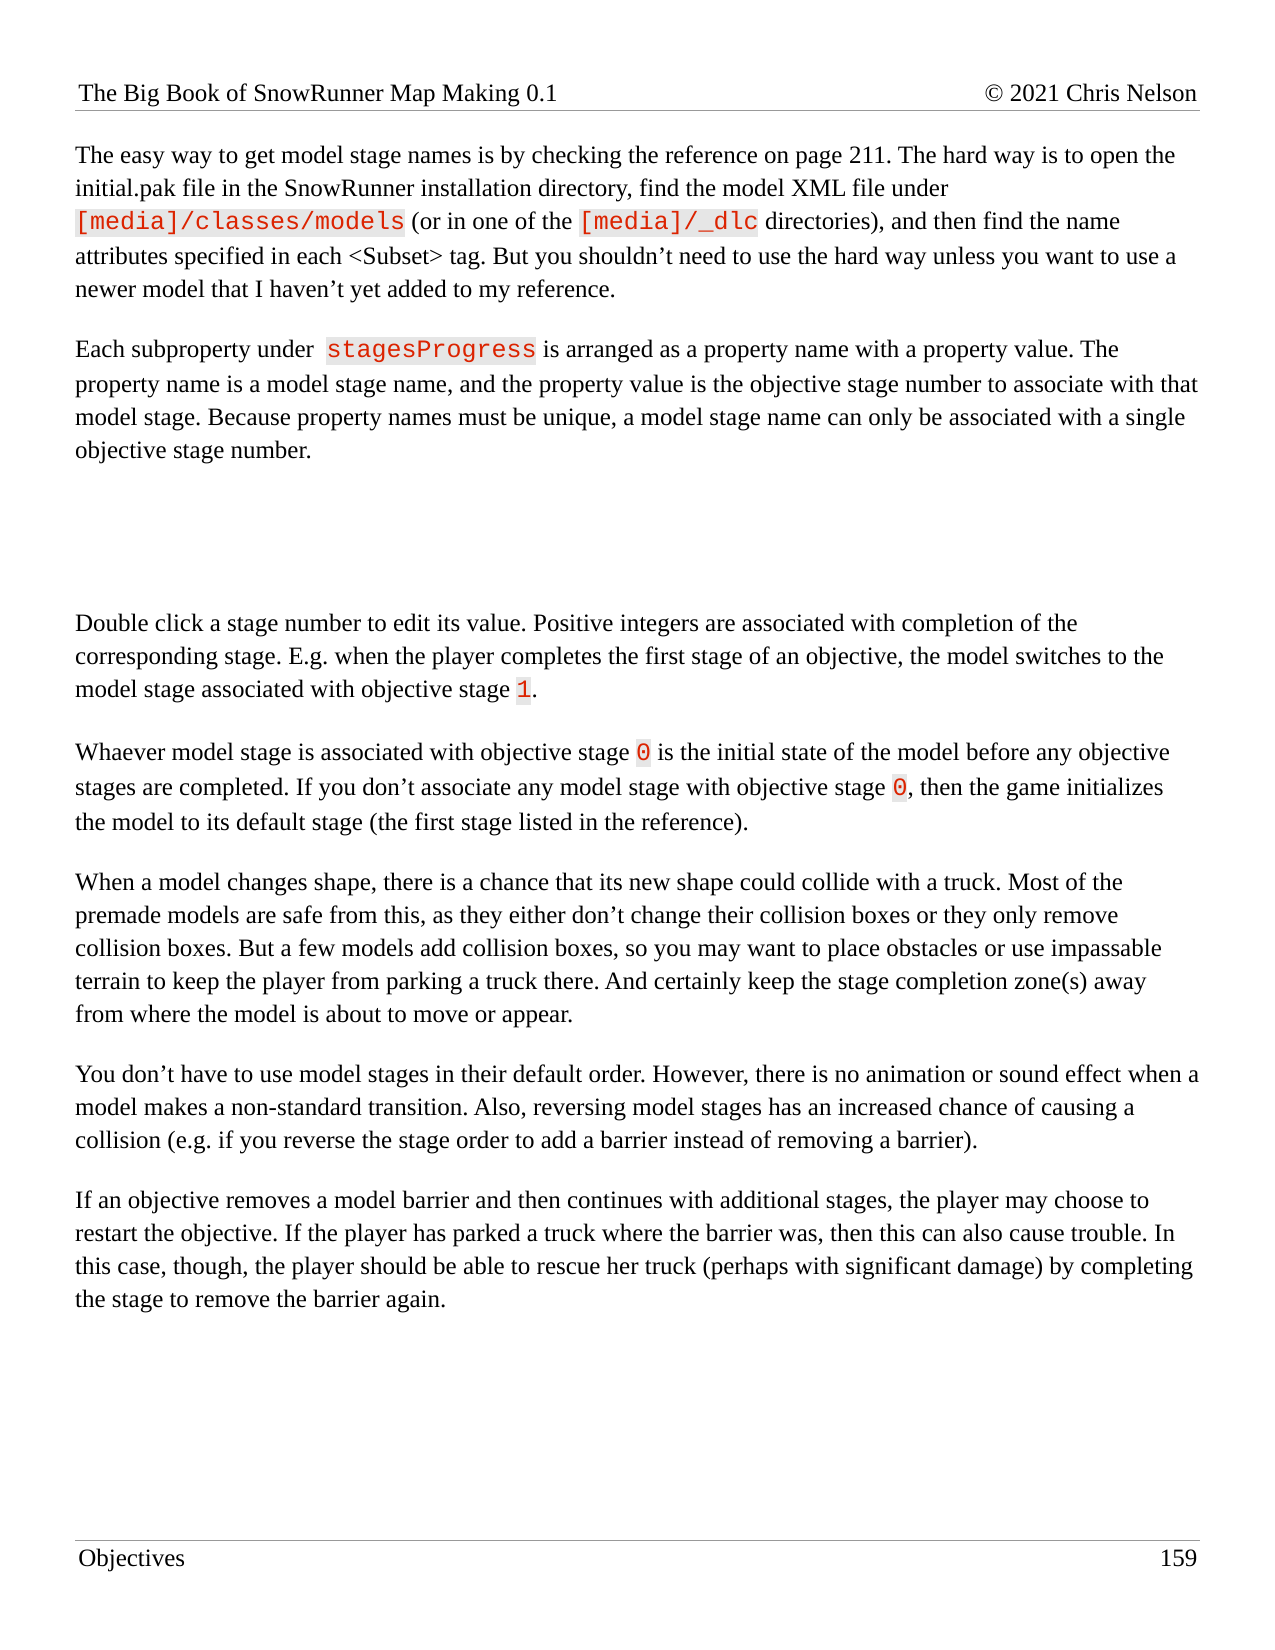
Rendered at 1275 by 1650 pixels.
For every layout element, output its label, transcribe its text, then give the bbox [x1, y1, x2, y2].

text Whaever model stage is associated with objective stage 0 is the initial state of the model before any objective stages are completed. If you don’t associate any model stage with objective stage 0, then the game initializes the model to its default stage (the first stage listed in the reference). [75, 737, 1200, 836]
text When a model changes shape, there is a chance that its new shape could collide with a truck. Most of the premade models are safe from this, as they either don’t change their collision boxes or they only remove collision boxes. But a few models add collision boxes, so you may want to place obstacles or use impassable terrain to keep the player from parking a truck there. And certainly keep the stage completion zone(s) away from where the model is about to move or appear. [75, 867, 1200, 1028]
text Double click a stage number to edit its value. Positive integers are associated with completion of the corresponding stage. E.g. when the player completes the first stage of an objective, the model switches to the model stage associated with objective stage 1. [75, 608, 1200, 705]
text You don’t have to use model stages in their default order. However, there is no animation or sound effect when a model makes a non-standard transition. Also, reversing model stages has an increased chance of causing a collision (e.g. if you reverse the stage order to add a barrier instead of removing a barrier). [75, 1059, 1200, 1154]
text Each subproperty under stagesProgress is arranged as a property name with a property value. The property name is a model stage name, and the property value is the objective stage number to associate with that model stage. Because property names must be unique, a model stage name can only be associated with a single objective stage number. [75, 334, 1200, 464]
text If an objective removes a model barrier and then continues with additional stages, the player may choose to restart the objective. If the player has parked a truck where the barrier was, then this can also cause trouble. In this case, though, the player should be able to rescue her truck (perhaps with significant damage) by completing the stage to remove the barrier again. [75, 1185, 1200, 1313]
text The easy way to get model stage names is by checking the reference on page 211. The hard way is to open the initial.pak file in the SnowRunner installation directory, find the model XML file under [media]/classes/models (or in one of the [media]/_dlc directories), and then find the name attributes specified in each <Subset> tag. But you shouldn’t need to use the hard way unless you want to use a newer model that I haven’t yet added to my reference. [75, 140, 1200, 303]
